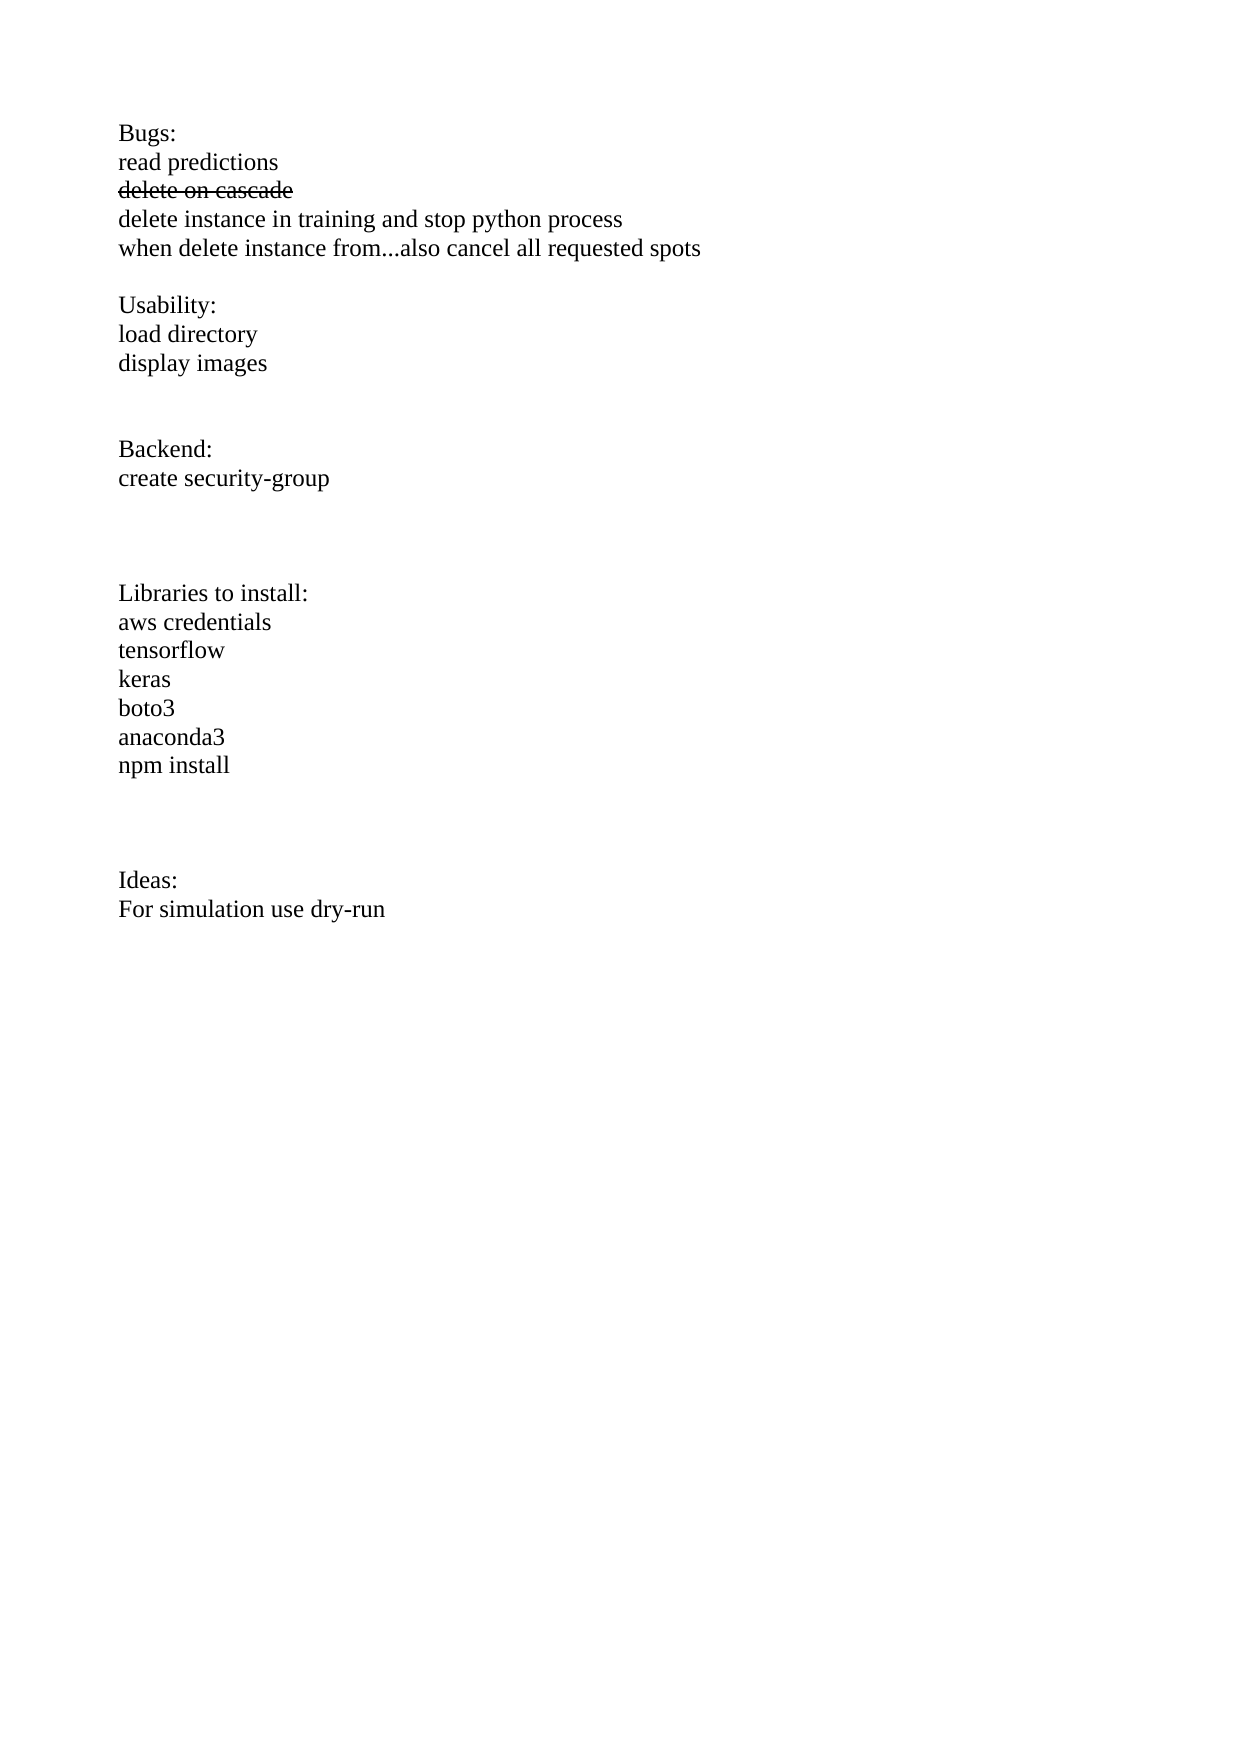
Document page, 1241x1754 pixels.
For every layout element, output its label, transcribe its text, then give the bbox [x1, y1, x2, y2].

text when delete instance from...also cancel all requested spots [118, 233, 1122, 262]
text Usability: [118, 291, 1122, 319]
text For simulation use dry-run [118, 894, 1122, 923]
text tensorflow [118, 636, 1122, 664]
text npm install [118, 751, 1122, 779]
text Bugs: [118, 118, 1122, 147]
text create security-group [118, 463, 1122, 492]
text Ideas: [118, 866, 1122, 894]
text anaconda3 [118, 722, 1122, 751]
text read predictions [118, 147, 1122, 176]
text load directory [118, 319, 1122, 348]
text Libraries to install: [118, 578, 1122, 607]
text Backend: [118, 434, 1122, 463]
text delete instance in training and stop python process [118, 204, 1122, 233]
text display images [118, 348, 1122, 377]
text aws credentials [118, 607, 1122, 636]
text boto3 [118, 693, 1122, 722]
text keras [118, 664, 1122, 693]
text delete on cascade [118, 176, 1122, 204]
